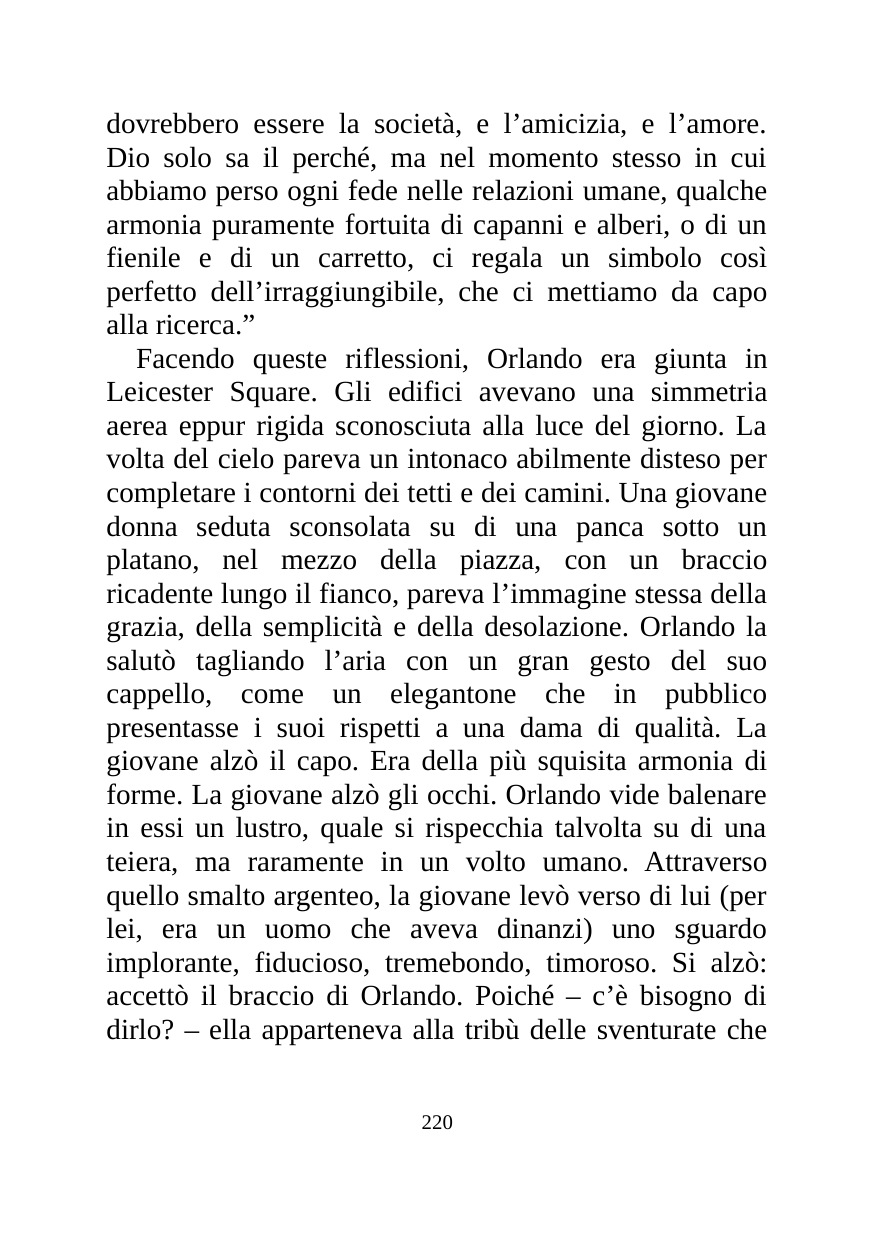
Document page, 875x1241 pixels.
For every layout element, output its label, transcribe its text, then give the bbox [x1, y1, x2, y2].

text Facendo queste riflessioni, Orlando era giunta in Leicester Square. Gli edifici avevano una simmetria aerea eppur rigida sconosciuta alla luce del giorno. La volta del cielo pareva un intonaco abilmente disteso per completare i contorni dei tetti e dei camini. Una giovane donna seduta sconsolata su di una panca sotto un platano, nel mezzo della piazza, con un braccio ricadente lungo il fianco, pareva l’immagine stessa della grazia, della semplicità e della desolazione. Orlando la salutò tagliando l’aria con un gran gesto del suo cappello, come un elegantone che in pubblico presentasse i suoi rispetti a una dama di qualità. La giovane alzò il capo. Era della più squisita armonia di forme. La giovane alzò gli occhi. Orlando vide balenare in essi un lustro, quale si rispecchia talvolta su di una teiera, ma raramente in un volto umano. Attraverso quello smalto argenteo, la giovane levò verso di lui (per lei, era un uomo che aveva dinanzi) uno sguardo implorante, fiducioso, tremebondo, timoroso. Si alzò: accettò il braccio di Orlando. Poiché – c’è bisogno di dirlo? – ella apparteneva alla tribù delle sventurate che [106, 341, 768, 1045]
text dovrebbero essere la società, e l’amicizia, e l’amore. Dio solo sa il perché, ma nel momento stesso in cui abbiamo perso ogni fede nelle relazioni umane, qualche armonia puramente fortuita di capanni e alberi, o di un fienile e di un carretto, ci regala un simbolo così perfetto dell’irraggiungibile, che ci mettiamo da capo alla ricerca.” [106, 106, 768, 341]
